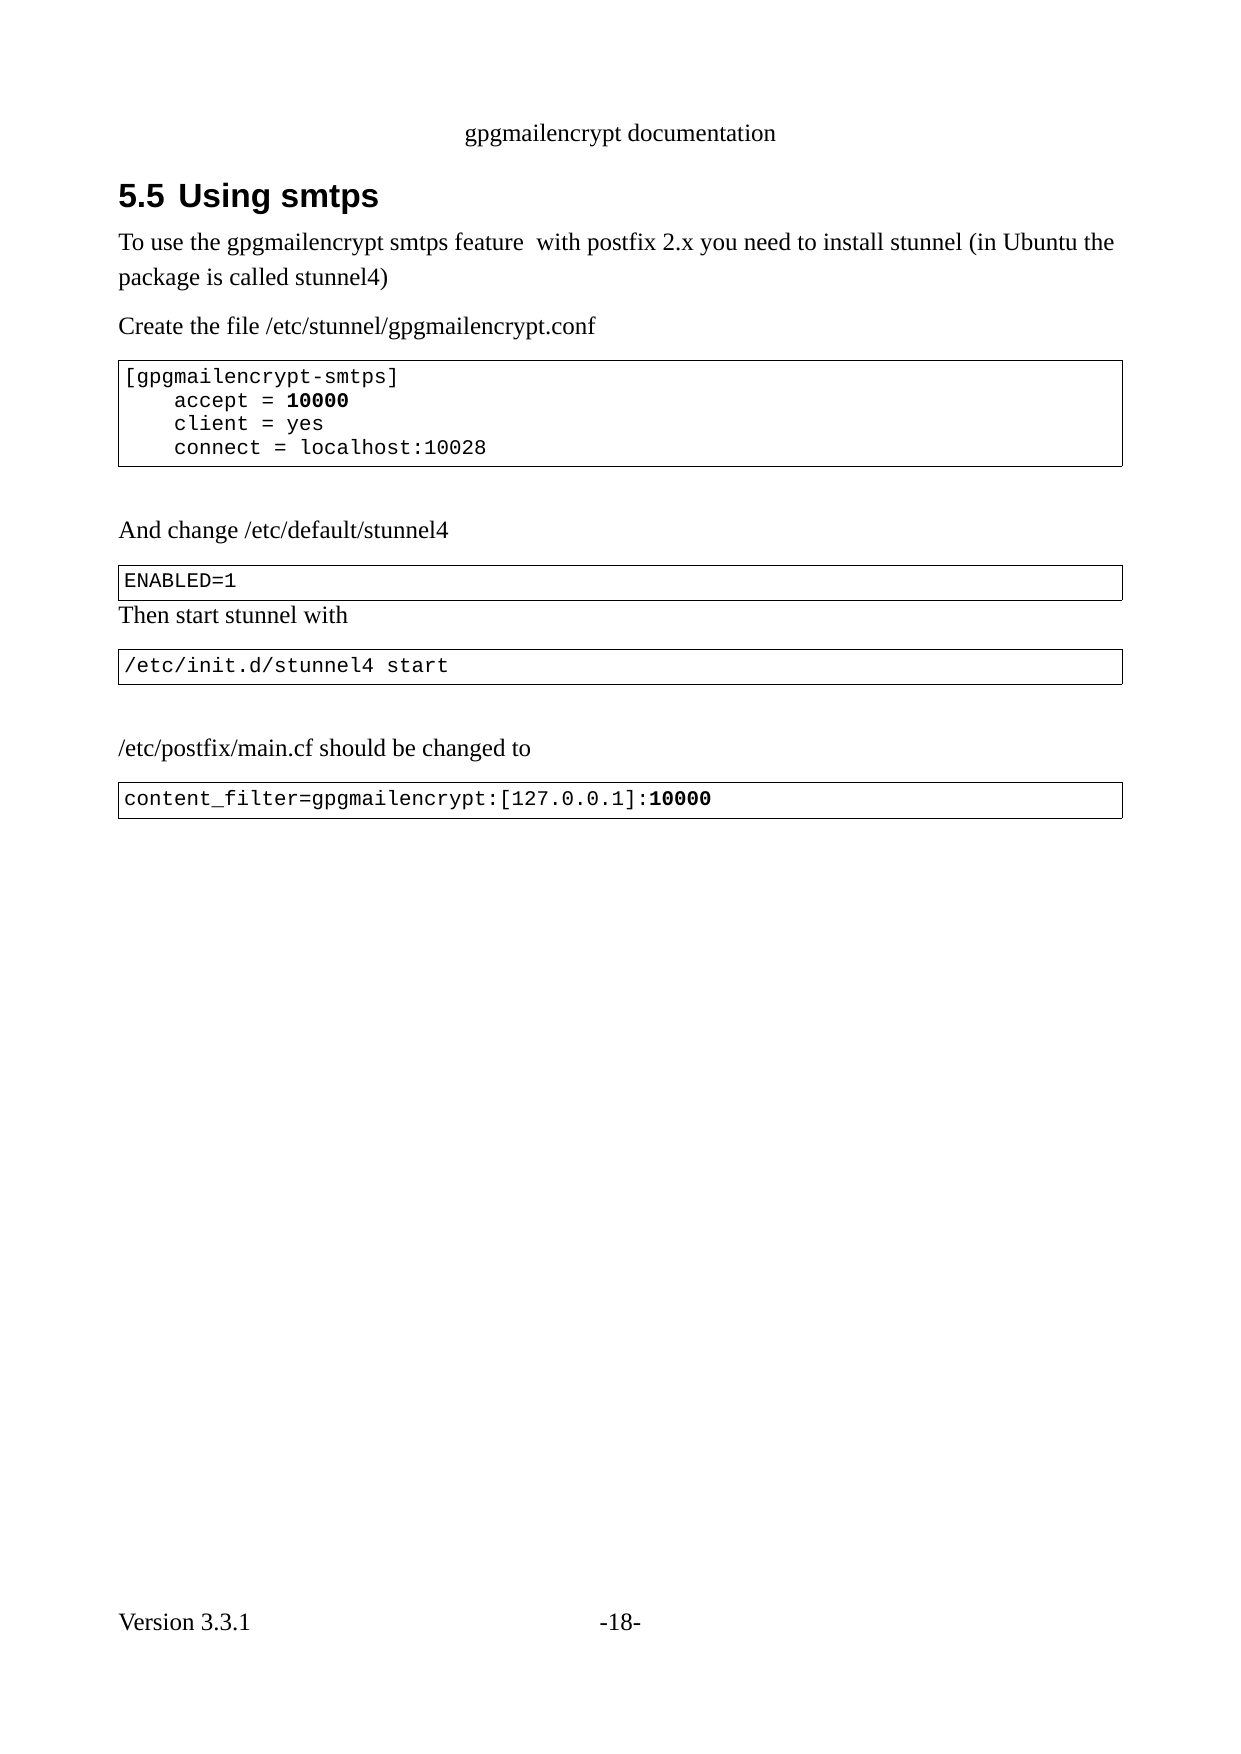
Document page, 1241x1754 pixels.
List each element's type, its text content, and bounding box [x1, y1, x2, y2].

text Then start stunnel with [118, 601, 1122, 628]
table_header /etc/init.d/stunnel4 start [119, 650, 1122, 684]
table_header [gpgmailencrypt-smtps] accept = 10000 client = yes connect = localhost:10028 [119, 361, 1122, 466]
text And change /etc/default/stunnel4 [118, 515, 1122, 544]
text /etc/postfix/main.cf should be changed to [118, 733, 1122, 762]
table_header content_filter=gpgmailencrypt:[127.0.0.1]:10000 [119, 783, 1122, 817]
table_header ENABLED=1 [119, 566, 1122, 600]
subtitle Using smtps [118, 176, 1122, 215]
text Create the file /etc/stunnel/gpgmailencrypt.conf [118, 311, 1122, 340]
text To use the gpgmailencrypt smtps feature with postfix 2.x you need to install stunnel (in Ubuntu the package is called stunnel4) [118, 227, 1122, 291]
